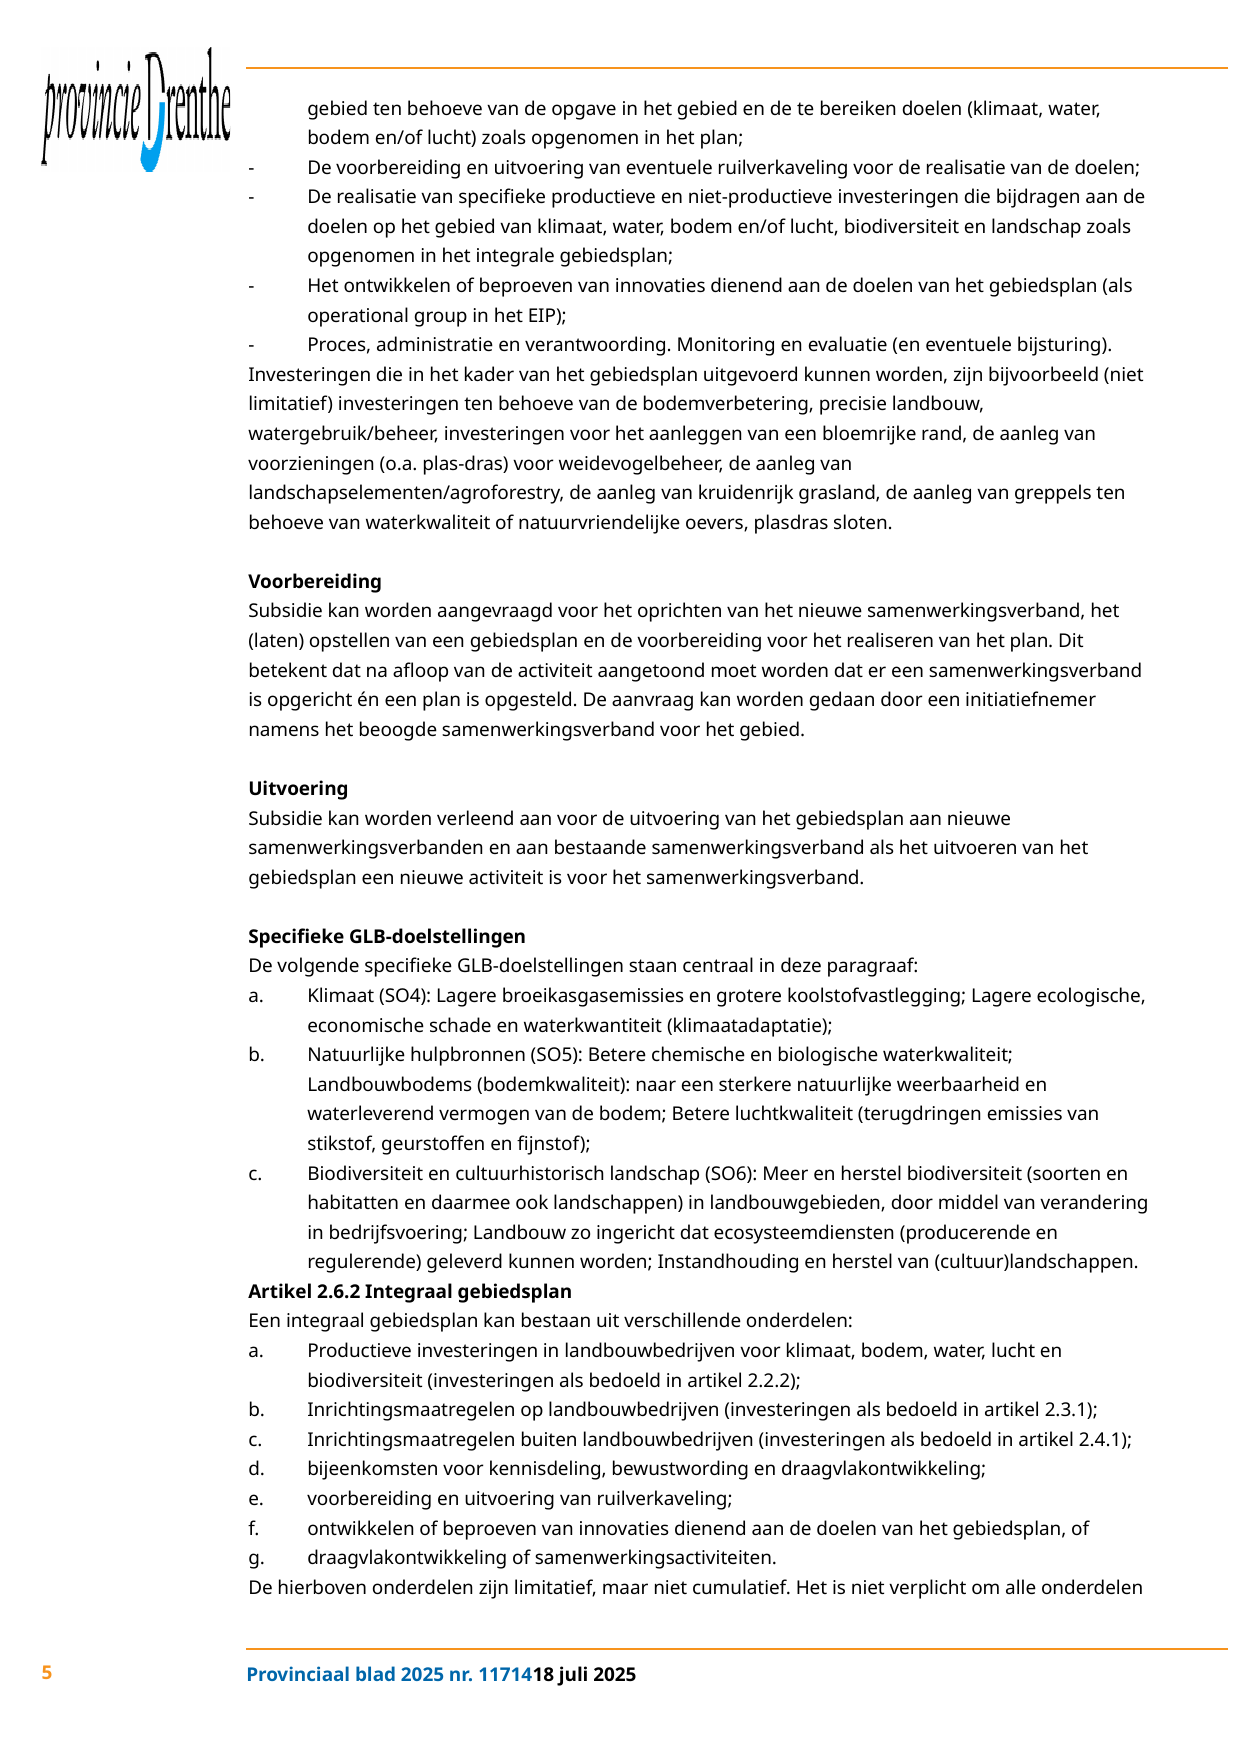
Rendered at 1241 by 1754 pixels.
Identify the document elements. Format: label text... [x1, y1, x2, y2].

list ontwikkelen of beproeven van innovaties dienend aan de doelen van het gebiedsplan, of [248, 1515, 1152, 1541]
list Proces, administratie en verantwoording. Monitoring en evaluatie (en eventuele bijsturing). [248, 331, 1152, 357]
list Productieve investeringen in landbouwbedrijven voor klimaat, bodem, water, lucht en biodiversiteit (investeringen als bedoeld in artikel 2.2.2); [248, 1337, 1152, 1393]
list De voorbereiding en uitvoering van eventuele ruilverkaveling voor de realisatie van de doelen; [248, 154, 1152, 180]
list draagvlakontwikkeling of samenwerkingsactiviteiten. [248, 1544, 1152, 1570]
list Natuurlijke hulpbronnen (SO5): Betere chemische en biologische waterkwaliteit; Landbouwbodems (bodemkwaliteit): naar een sterkere natuurlijke weerbaarheid en waterleverend vermogen van de bodem; Betere luchtkwaliteit (terugdringen emissies van stikstof, geurstoffen en fijnstof); [248, 1041, 1152, 1156]
text De hierboven onderdelen zijn limitatief, maar niet cumulatief. Het is niet verplicht om alle onderdelen [248, 1574, 1152, 1600]
text Subsidie kan worden verleend aan voor de uitvoering van het gebiedsplan aan nieuwe samenwerkingsverbanden en aan bestaande samenwerkingsverband als het uitvoeren van het gebiedsplan een nieuwe activiteit is voor het samenwerkingsverband. [248, 805, 1152, 890]
text Artikel 2.6.2 Integraal gebiedsplan [248, 1278, 1152, 1304]
text Een integraal gebiedsplan kan bestaan uit verschillende onderdelen: [248, 1308, 1152, 1333]
list Inrichtingsmaatregelen op landbouwbedrijven (investeringen als bedoeld in artikel 2.3.1); [248, 1396, 1152, 1422]
text Voorbereiding [248, 568, 1152, 594]
list gebied ten behoeve van de opgave in het gebied en de te bereiken doelen (klimaat, water, bodem en/of lucht) zoals opgenomen in het plan; [248, 95, 1152, 150]
picture [41, 47, 231, 172]
text Subsidie kan worden aangevraagd voor het oprichten van het nieuwe samenwerkingsverband, het (laten) opstellen van een gebiedsplan en de voorbereiding voor het realiseren van het plan. Dit betekent dat na afloop van de activiteit aangetoond moet worden dat er een samenwerkingsverband is opgericht én een plan is opgesteld. De aanvraag kan worden gedaan door een initiatiefnemer namens het beoogde samenwerkingsverband voor het gebied. [248, 598, 1152, 742]
text Specifieke GLB-doelstellingen [248, 923, 1152, 949]
text Investeringen die in het kader van het gebiedsplan uitgevoerd kunnen worden, zijn bijvoorbeeld (niet limitatief) investeringen ten behoeve van de bodemverbetering, precisie landbouw, watergebruik/beheer, investeringen voor het aanleggen van een bloemrijke rand, de aanleg van voorzieningen (o.a. plas-dras) voor weidevogelbeheer, de aanleg van landschapselementen/agroforestry, de aanleg van kruidenrijk grasland, de aanleg van greppels ten behoeve van waterkwaliteit of natuurvriendelijke oevers, plasdras sloten. [248, 361, 1152, 535]
list Klimaat (SO4): Lagere broeikasgasemissies en grotere koolstofvastlegging; Lagere ecologische, economische schade en waterkwantiteit (klimaatadaptatie); [248, 982, 1152, 1038]
list De realisatie van specifieke productieve en niet-productieve investeringen die bijdragen aan de doelen op het gebied van klimaat, water, bodem en/of lucht, biodiversiteit en landschap zoals opgenomen in het integrale gebiedsplan; [248, 183, 1152, 268]
text De volgende specifieke GLB-doelstellingen staan centraal in deze paragraaf: [248, 953, 1152, 978]
list Inrichtingsmaatregelen buiten landbouwbedrijven (investeringen als bedoeld in artikel 2.4.1); [248, 1426, 1152, 1452]
list Het ontwikkelen of beproeven van innovaties dienend aan de doelen van het gebiedsplan (als operational group in het EIP); [248, 272, 1152, 328]
list voorbereiding en uitvoering van ruilverkaveling; [248, 1485, 1152, 1511]
list Biodiversiteit en cultuurhistorisch landschap (SO6): Meer en herstel biodiversiteit (soorten en habitatten en daarmee ook landschappen) in landbouwgebieden, door middel van verandering in bedrijfsvoering; Landbouw zo ingericht dat ecosysteemdiensten (producerende en regulerende) geleverd kunnen worden; Instandhouding en herstel van (cultuur)landschappen. [248, 1160, 1152, 1274]
text Uitvoering [248, 775, 1152, 801]
list bijeenkomsten voor kennisdeling, bewustwording en draagvlakontwikkeling; [248, 1456, 1152, 1481]
